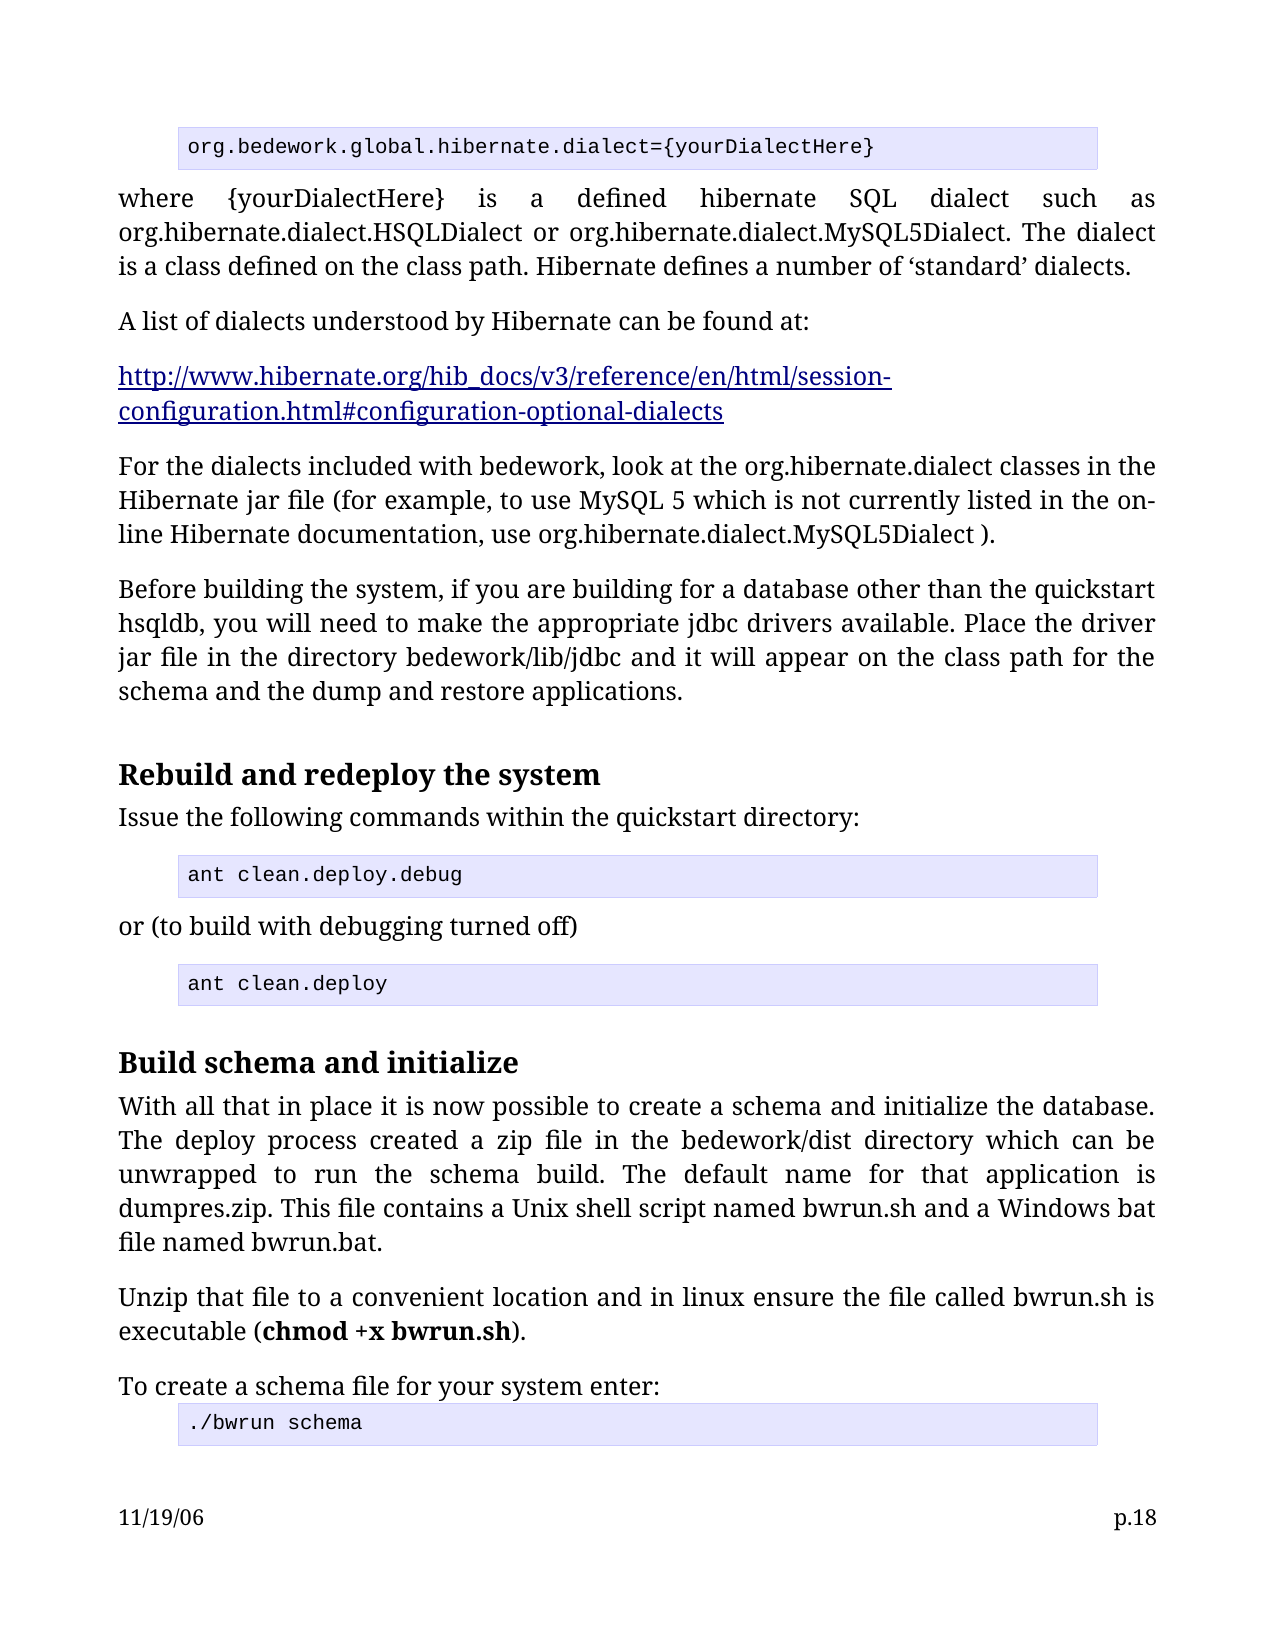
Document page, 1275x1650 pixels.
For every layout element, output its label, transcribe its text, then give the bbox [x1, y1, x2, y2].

text http://www.hibernate.org/hib_docs/v3/reference/en/html/session-configuration.html#configuration-optional-dialects [118, 359, 1157, 427]
text ant clean.deploy [179, 965, 1097, 1005]
subtitle Rebuild and redeploy the system [118, 754, 1157, 794]
text ./bwrun schema [179, 1404, 1097, 1445]
text Issue the following commands within the quickstart directory: [118, 800, 1157, 834]
text With all that in place it is now possible to create a schema and initialize the database. The deploy process created a zip file in the bedework/dist directory which can be unwrapped to run the schema build. The default name for that application is dumpres.zip. This file contains a Unix shell script named bwrun.sh and a Windows bat file named bwrun.bat. [118, 1088, 1157, 1259]
text Before building the system, if you are building for a database other than the quickstart hsqldb, you will need to make the appropriate jdbc drivers available. Place the driver jar file in the directory bedework/lib/jdbc and it will appear on the class path for the schema and the dump and restore applications. [118, 571, 1157, 708]
text ant clean.deploy.debug [179, 856, 1097, 897]
text where {yourDialectHere} is a defined hibernate SQL dialect such as org.hibernate.dialect.HSQLDialect or org.hibernate.dialect.MySQL5Dialect. The dialect is a class defined on the class path. Hibernate defines a number of ‘standard’ dialects. [118, 181, 1157, 283]
text To create a schema file for your system enter: [118, 1369, 1157, 1403]
text A list of dialects understood by Hibernate can be found at: [118, 304, 1157, 338]
text For the dialects included with bedework, look at the org.hibernate.dialect classes in the Hibernate jar file (for example, to use MySQL 5 which is not currently listed in the on-line Hibernate documentation, use org.hibernate.dialect.MySQL5Dialect ). [118, 448, 1157, 550]
text or (to build with debugging turned off) [118, 909, 1157, 943]
text org.bedework.global.hibernate.dialect={yourDialectHere} [179, 128, 1097, 169]
text Unzip that file to a convenient location and in linux ensure the file called bwrun.sh is executable (chmod +x bwrun.sh). [118, 1280, 1157, 1348]
subtitle Build schema and initialize [118, 1043, 1157, 1082]
